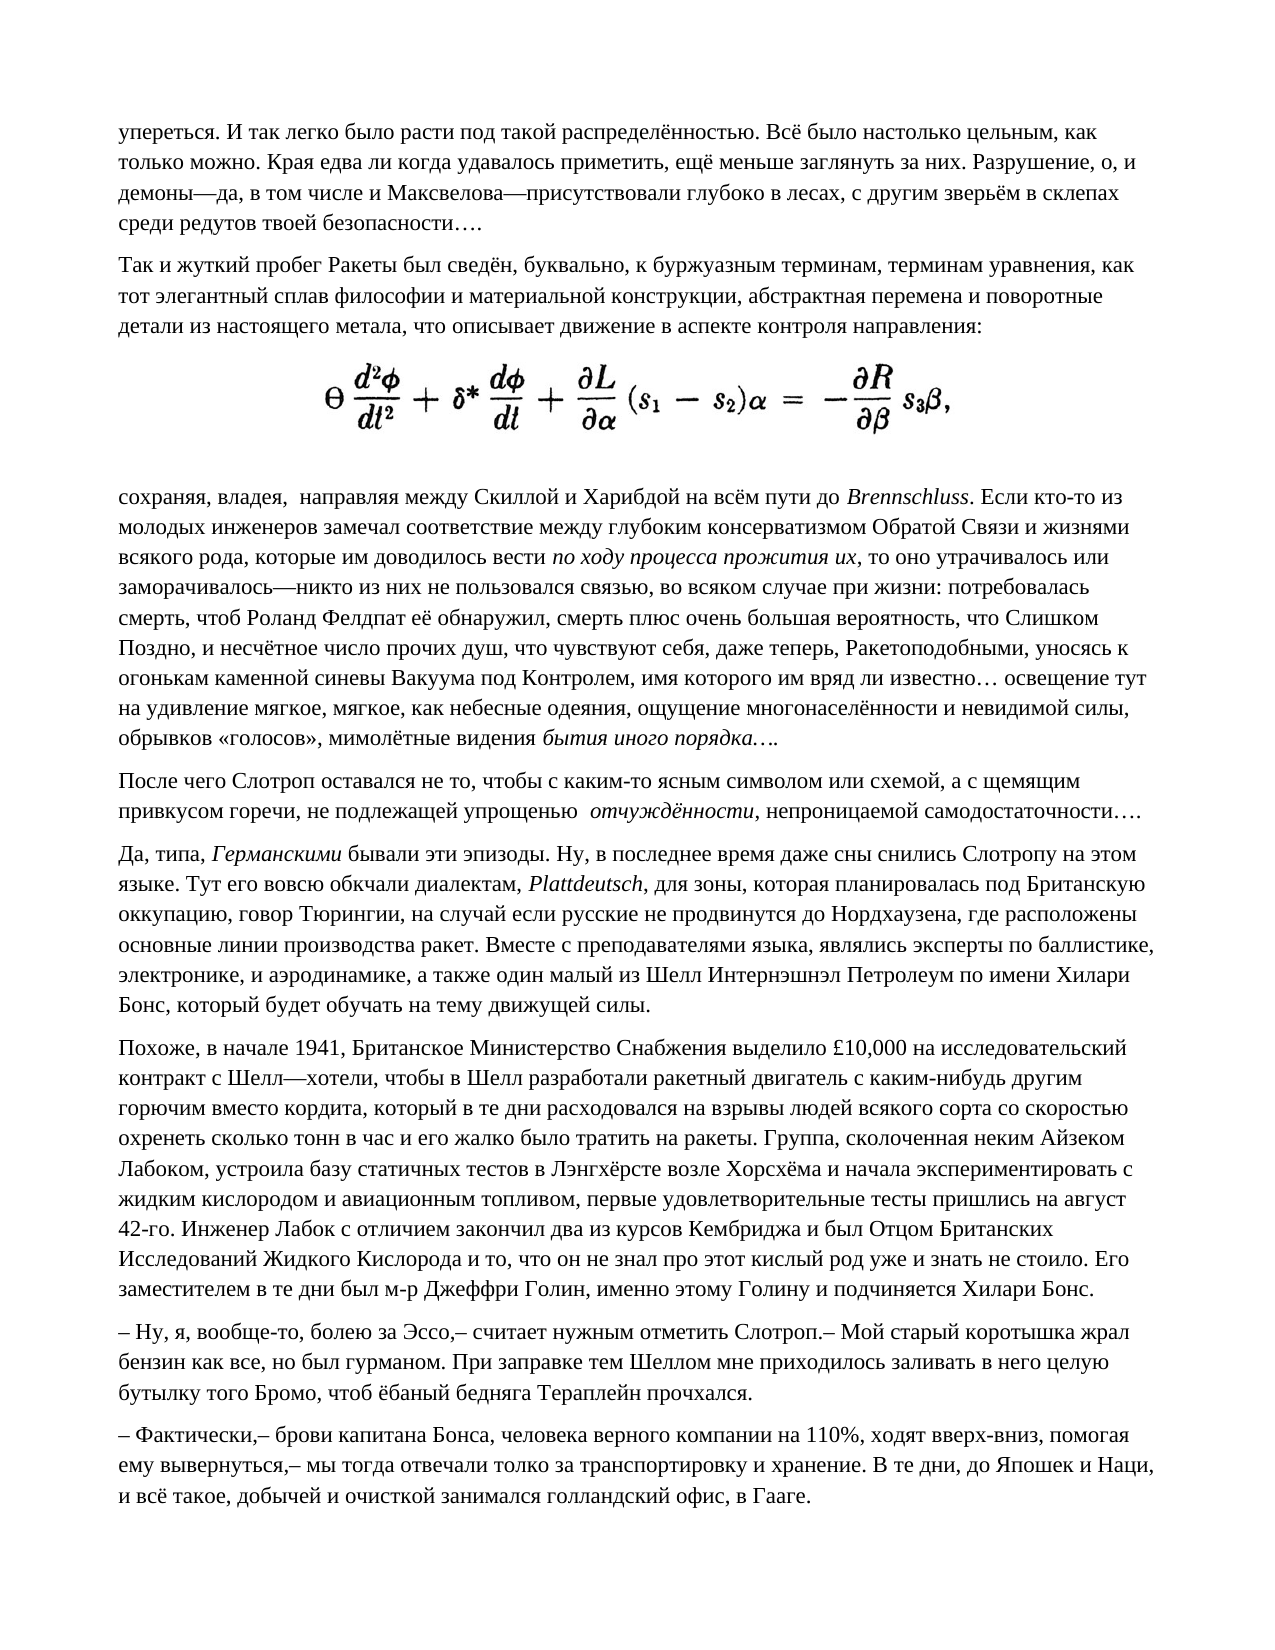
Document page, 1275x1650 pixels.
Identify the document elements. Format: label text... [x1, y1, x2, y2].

text сохраняя, владея, направляя между Скиллой и Харибдой на всём пути до Brennschluss. Если кто-то из молодых инженеров замечал соответствие между глубоким консерватизмом Обратой Связи и жизнями всякого рода, которые им доводилось вести по ходу процесса прожития их, то оно утрачивалось или заморачивалось—никто из них не пользовался связью, во всяком случае при жизни: потребовалась смерть, чтоб Роланд Фелдпат её обнаружил, смерть плюс очень большая вероятность, что Слишком Поздно, и несчётное число прочих душ, что чувствуют себя, даже теперь, Ракетоподобными, уносясь к огонькам каменной синевы Вакуума под Контролем, имя которого им вряд ли известно… освещение тут на удивление мягкое, мягкое, как небесные одеяния, ощущение многонаселённости и невидимой силы, обрывков «голосов», мимолётные видения бытия иного порядка…. [118, 483, 1157, 751]
text – Фактически,– брови капитана Бонса, человека верного компании на 110%, ходят вверх-вниз, помогая ему вывернуться,– мы тогда отвечали толко за транспортировку и хранение. В те дни, до Япошек и Наци, и всё такое, добычей и очисткой занимался голландский офис, в Гааге. [118, 1421, 1157, 1508]
text Похоже, в начале 1941, Британское Министерство Снабжения выделило £10,000 на исследовательский контракт с Шелл—хотели, чтобы в Шелл разработали ракетный двигатель с каким-нибудь другим горючим вместо кордита, который в те дни расходовался на взрывы людей всякого сорта со скоростью охренеть сколько тонн в час и его жалко было тратить на ракеты. Группа, сколоченная неким Айзеком Лабоком, устроила базу статичных тестов в Лэнгхёрсте возле Хорсхёма и начала экспериментировать с жидким кислородом и авиационным топливом, первые удовлетворительные тесты пришлись на август 42-го. Инженер Лабок с отличием закончил два из курсов Кембриджа и был Отцом Британских Исследований Жидкого Кислорода и то, что он не знал про этот кислый род уже и знать не стоило. Его заместителем в те дни был м-р Джеффри Голин, именно этому Голину и подчиняется Хилари Бонс. [118, 1034, 1157, 1302]
text – Ну, я, вообще-то, болею за Эссо,– считает нужным отметить Слотроп.– Мой старый коротышка жрал бензин как все, но был гурманом. При заправке тем Шеллом мне приходилось заливать в него целую бутылку того Бромо, чтоб ёбаный бедняга Тераплейн прочхался. [118, 1318, 1157, 1405]
picture [310, 354, 966, 440]
text упереться. И так легко было расти под такой распределённостью. Всё было настолько цельным, как только можно. Края едва ли когда удавалось приметить, ещё меньше заглянуть за них. Разрушение, о, и демоны—да, в том числе и Максвелова—присутствовали глубоко в лесах, с другим зверьём в склепах среди редутов твоей безопасности…. [118, 118, 1157, 235]
text Да, типа, Германскими бывали эти эпизоды. Ну, в последнее время даже сны снились Слотропу на этом языке. Тут его вовсю обкчали диалектам, Plattdeutsch, для зоны, которая планировалась под Британскую оккупацию, говор Тюрингии, на случай если русские не продвинутся до Нордхаузена, где расположены основные линии производства ракет. Вместе с преподавателями языка, являлись эксперты по баллистике, электронике, и аэродинамике, а также один малый из Шелл Интернэшнэл Петролеум по имени Хилари Бонс, который будет обучать на тему движущей силы. [118, 840, 1157, 1017]
text После чего Слотроп оставался не то, чтобы с каким-то ясным символом или схемой, а с щемящим привкусом горечи, не подлежащей упрощенью отчуждённости, непроницаемой самодостаточности…. [118, 767, 1157, 824]
text Так и жуткий пробег Ракеты был сведён, буквально, к буржуазным терминам, терминам уравнения, как тот элегантный сплав философии и материальной конструкции, абстрактная перемена и поворотные детали из настоящего метала, что описывает движение в аспекте контроля направления: [118, 251, 1157, 338]
